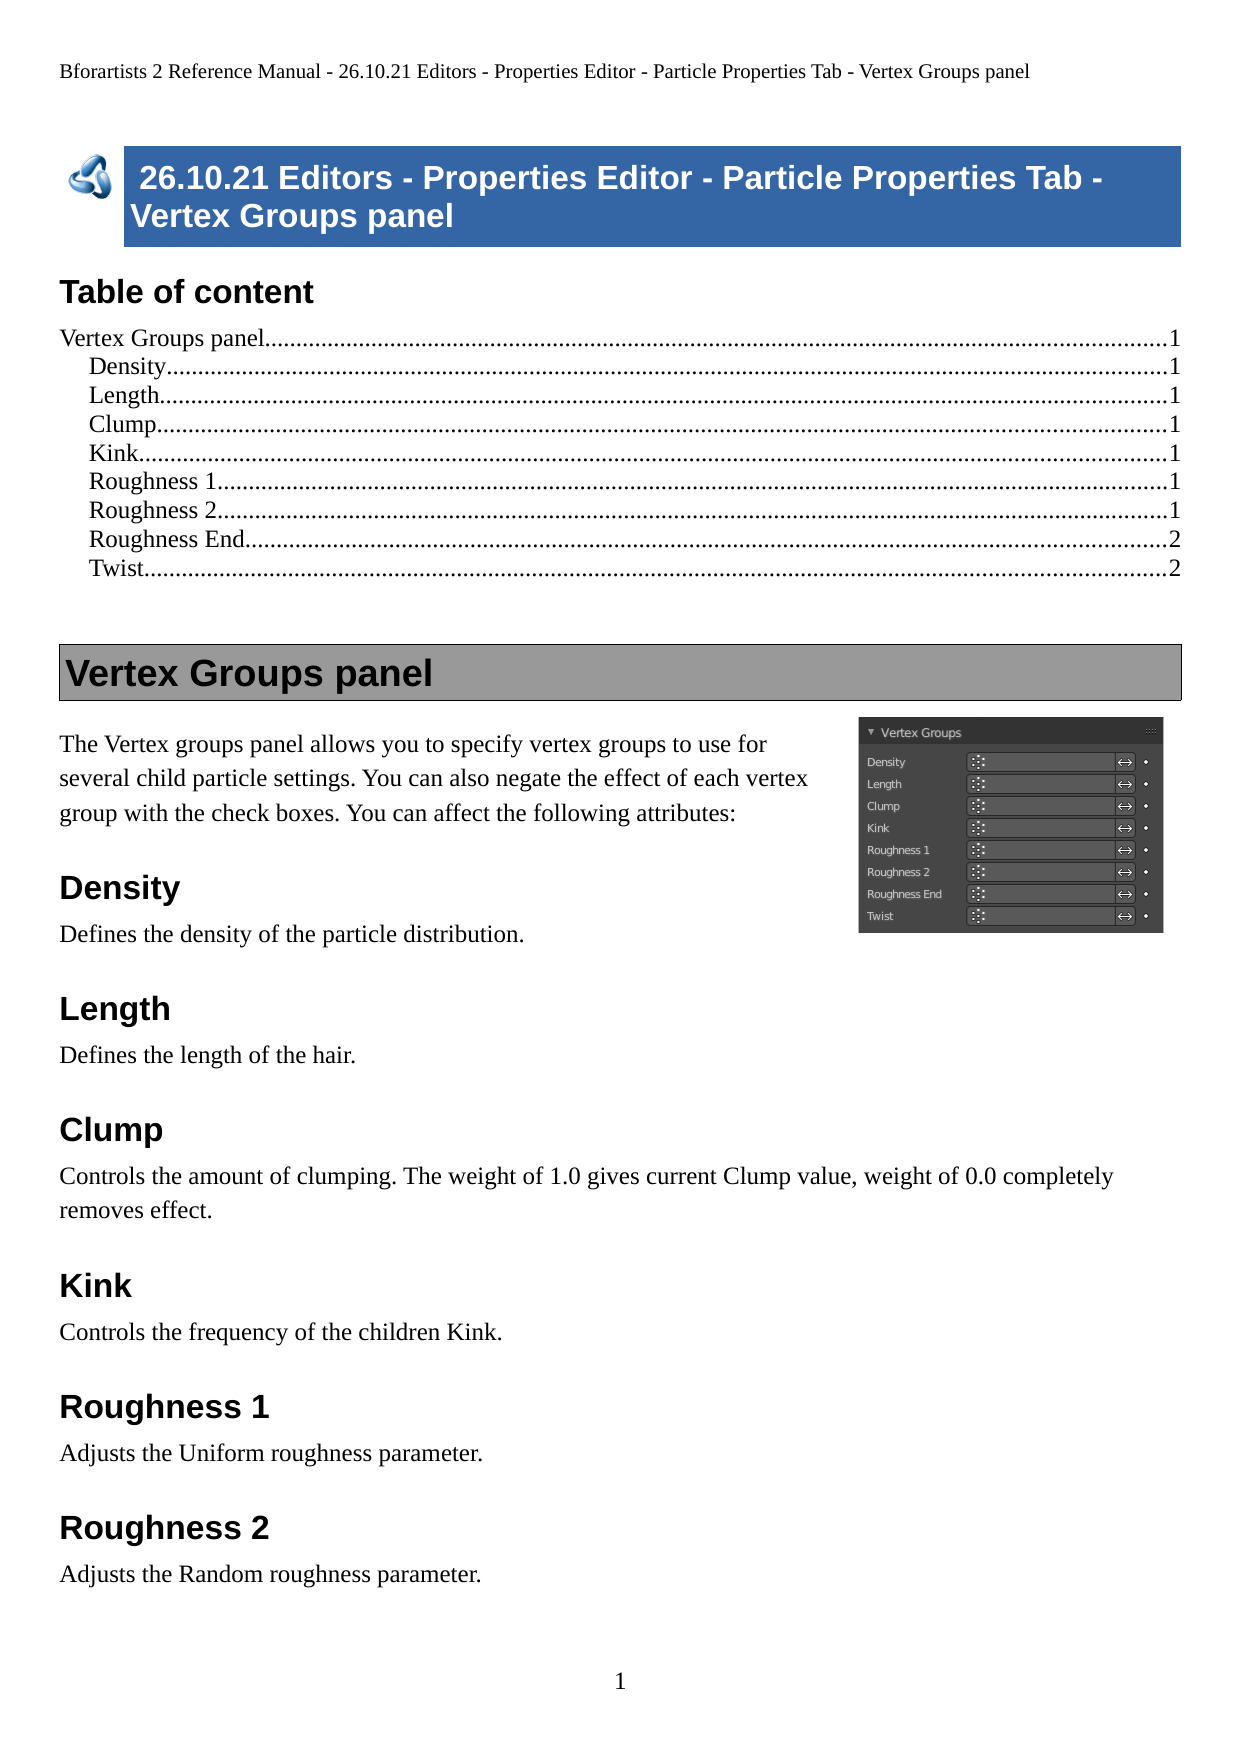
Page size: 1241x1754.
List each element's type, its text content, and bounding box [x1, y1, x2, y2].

text Defines the length of the hair. [59, 1040, 1181, 1069]
text Roughness 2 1 [88, 495, 1181, 524]
subtitle Roughness 1 [59, 1387, 1181, 1425]
picture [858, 717, 1164, 933]
text Density 1 [88, 351, 1181, 380]
text Defines the density of the particle distribution. [59, 919, 1181, 948]
text Controls the frequency of the children Kink. [59, 1317, 1181, 1345]
text Adjusts the Random roughness parameter. [59, 1559, 1181, 1587]
text Roughness End 2 [88, 524, 1181, 553]
subtitle Kink [59, 1266, 1181, 1304]
subtitle Length [59, 989, 1181, 1028]
text Controls the amount of clumping. The weight of 1.0 gives current Clump value, weight of 0.0 completely removes effect. [59, 1161, 1181, 1224]
text Kink 1 [88, 438, 1181, 466]
subtitle Density [59, 868, 858, 907]
text Clump 1 [88, 409, 1181, 438]
table_header [59, 146, 124, 247]
text The Vertex groups panel allows you to specify vertex groups to use for several child particle settings. You can also negate the effect of each vertex group with the check boxes. You can affect the following attributes: [59, 729, 858, 827]
picture [65, 152, 114, 202]
subtitle [1164, 868, 1181, 907]
subtitle Roughness 2 [59, 1508, 1181, 1546]
text Vertex Groups panel 1 [59, 323, 1181, 351]
text Length 1 [88, 380, 1181, 409]
text Adjusts the Uniform roughness parameter. [59, 1438, 1181, 1466]
text Twist 2 [88, 553, 1181, 581]
table_header Vertex Groups panel [60, 645, 1181, 700]
text Roughness 1 1 [88, 466, 1181, 495]
subtitle Clump [59, 1110, 1181, 1149]
table_header 26.10.21 Editors - Properties Editor - Particle Properties Tab - Vertex Groups panel [124, 146, 1181, 247]
subtitle Table of content [59, 272, 1181, 310]
